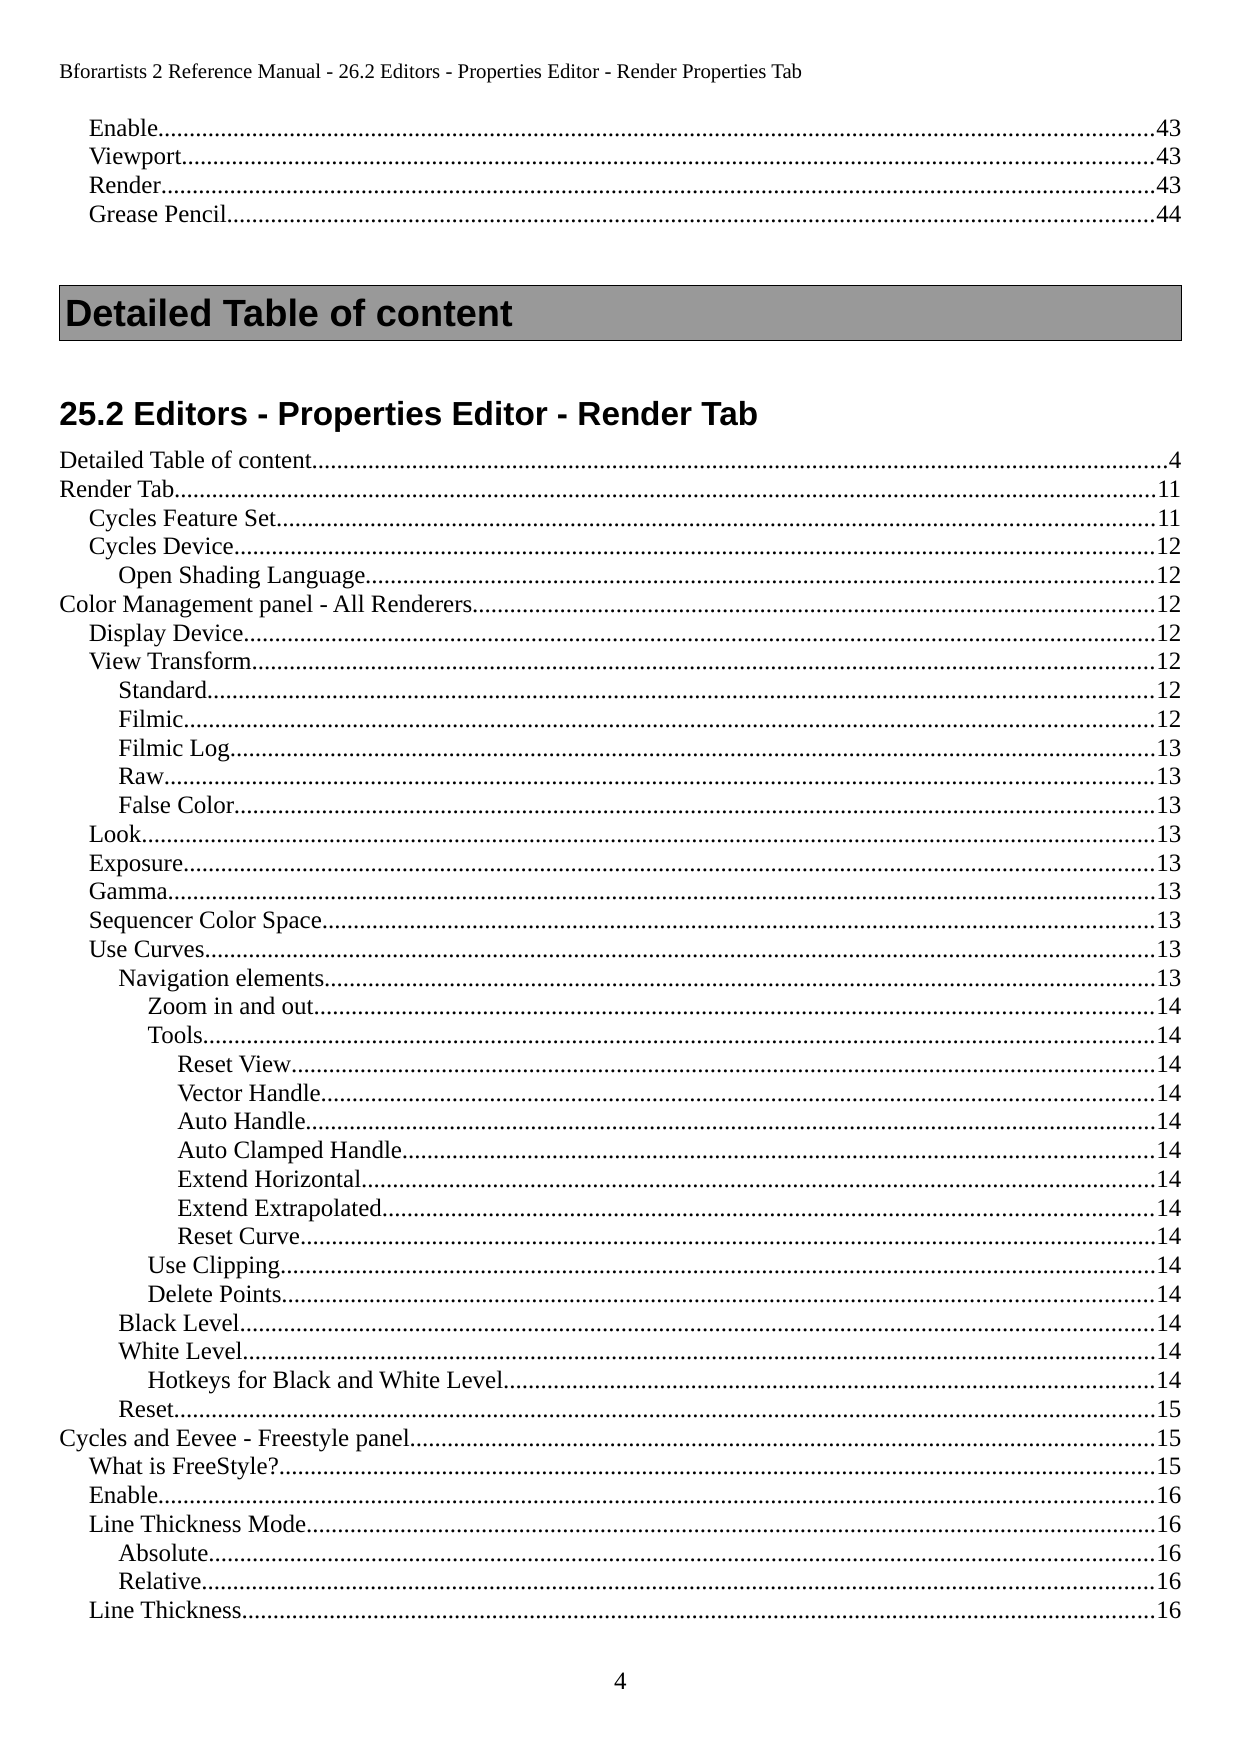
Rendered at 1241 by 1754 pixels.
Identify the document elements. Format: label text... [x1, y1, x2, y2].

text Delete Points 14 [147, 1279, 1181, 1308]
text Enable 16 [88, 1480, 1181, 1509]
text Auto Handle 14 [177, 1106, 1181, 1135]
text View Transform 12 [88, 646, 1181, 675]
text Use Clipping 14 [147, 1250, 1181, 1279]
text Vector Handle 14 [177, 1078, 1181, 1106]
text Detailed Table of content 4 [59, 445, 1181, 474]
text Cycles Feature Set 11 [88, 503, 1181, 531]
text Display Device 12 [88, 618, 1181, 646]
text Exposure 13 [88, 848, 1181, 876]
text Sequencer Color Space 13 [88, 905, 1181, 934]
text Gamma 13 [88, 876, 1181, 905]
text Render 43 [88, 170, 1181, 199]
text Reset 15 [118, 1394, 1181, 1423]
text Absolute 16 [118, 1538, 1181, 1566]
text Auto Clamped Handle 14 [177, 1135, 1181, 1164]
text Color Management panel - All Renderers 12 [59, 589, 1181, 618]
text Cycles Device 12 [88, 531, 1181, 560]
text Filmic Log 13 [118, 733, 1181, 761]
text Extend Horizontal 14 [177, 1164, 1181, 1193]
text Standard 12 [118, 675, 1181, 704]
text Cycles and Eevee - Freestyle panel 15 [59, 1423, 1181, 1451]
text Zoom in and out 14 [147, 991, 1181, 1020]
text Filmic 12 [118, 704, 1181, 733]
text Reset Curve 14 [177, 1221, 1181, 1250]
text Raw 13 [118, 761, 1181, 790]
text Render Tab 11 [59, 474, 1181, 503]
text Extend Extrapolated 14 [177, 1193, 1181, 1221]
text Look 13 [88, 819, 1181, 848]
text What is FreeStyle? 15 [88, 1451, 1181, 1480]
table_header Detailed Table of content [60, 286, 1181, 340]
text Viewport 43 [88, 141, 1181, 170]
text Tools 14 [147, 1020, 1181, 1049]
text Line Thickness Mode 16 [88, 1509, 1181, 1538]
text Enable 43 [88, 113, 1181, 141]
text White Level 14 [118, 1336, 1181, 1365]
text Reset View 14 [177, 1049, 1181, 1078]
subtitle 25.2 Editors - Properties Editor - Render Tab [59, 394, 1181, 433]
text Use Curves 13 [88, 934, 1181, 963]
text False Color 13 [118, 790, 1181, 819]
text Navigation elements 13 [118, 963, 1181, 991]
text Relative 16 [118, 1566, 1181, 1595]
text Grease Pencil 44 [88, 199, 1181, 228]
text Open Shading Language 12 [118, 560, 1181, 589]
text Black Level 14 [118, 1308, 1181, 1336]
text Hotkeys for Black and White Level 14 [147, 1365, 1181, 1394]
text Line Thickness 16 [88, 1595, 1181, 1624]
